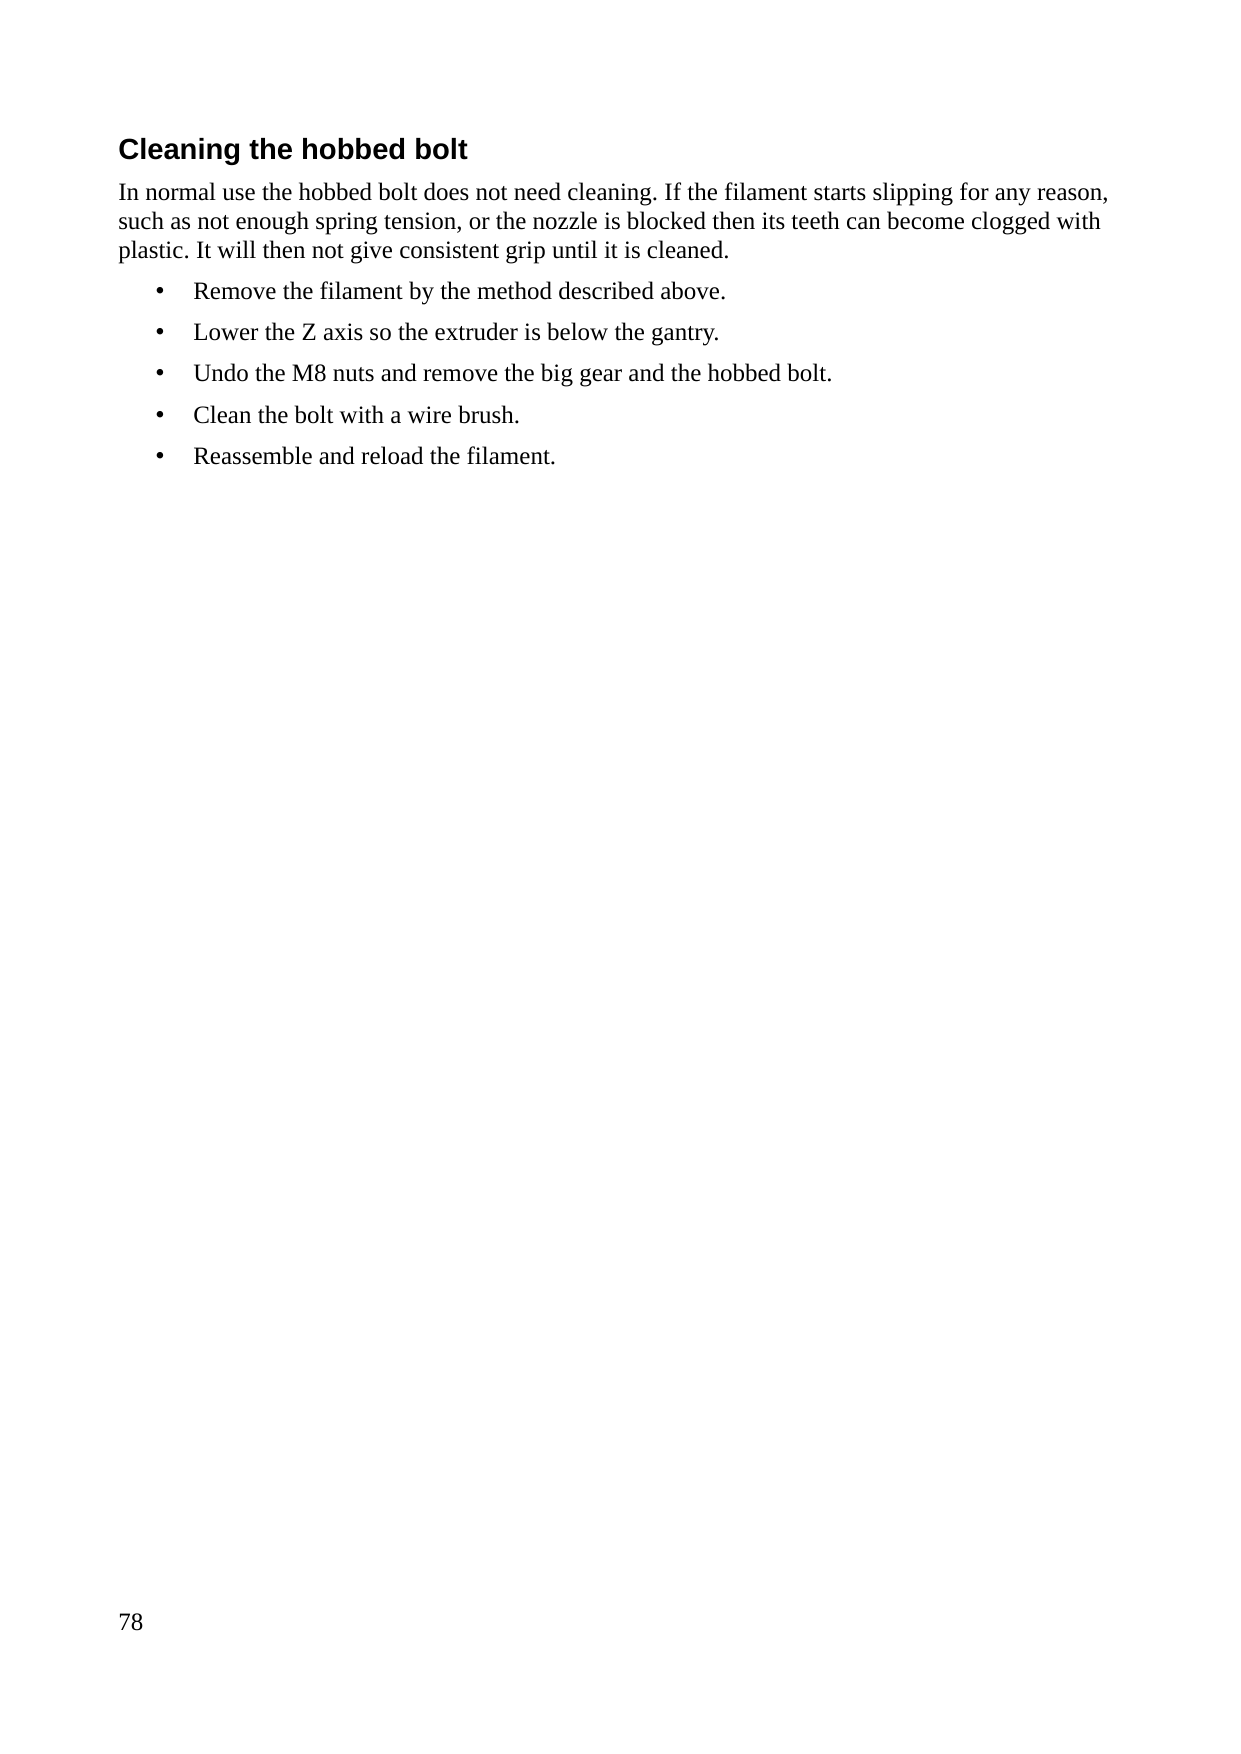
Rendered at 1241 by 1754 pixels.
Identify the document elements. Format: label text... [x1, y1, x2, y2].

text In normal use the hobbed bolt does not need cleaning. If the filament starts slipping for any reason, such as not enough spring tension, or the nozzle is blocked then its teeth can become clogged with plastic. It will then not give consistent grip until it is cleaned. [118, 177, 1122, 263]
list Remove the filament by the method described above. [156, 276, 1122, 305]
list Clean the bolt with a wire brush. [156, 400, 1122, 428]
subtitle Cleaning the hobbed bolt [118, 132, 1122, 165]
list Lower the Z axis so the extruder is below the gantry. [156, 317, 1122, 346]
list Reassemble and reload the filament. [156, 441, 1122, 470]
list Undo the M8 nuts and remove the big gear and the hobbed bolt. [156, 358, 1122, 387]
